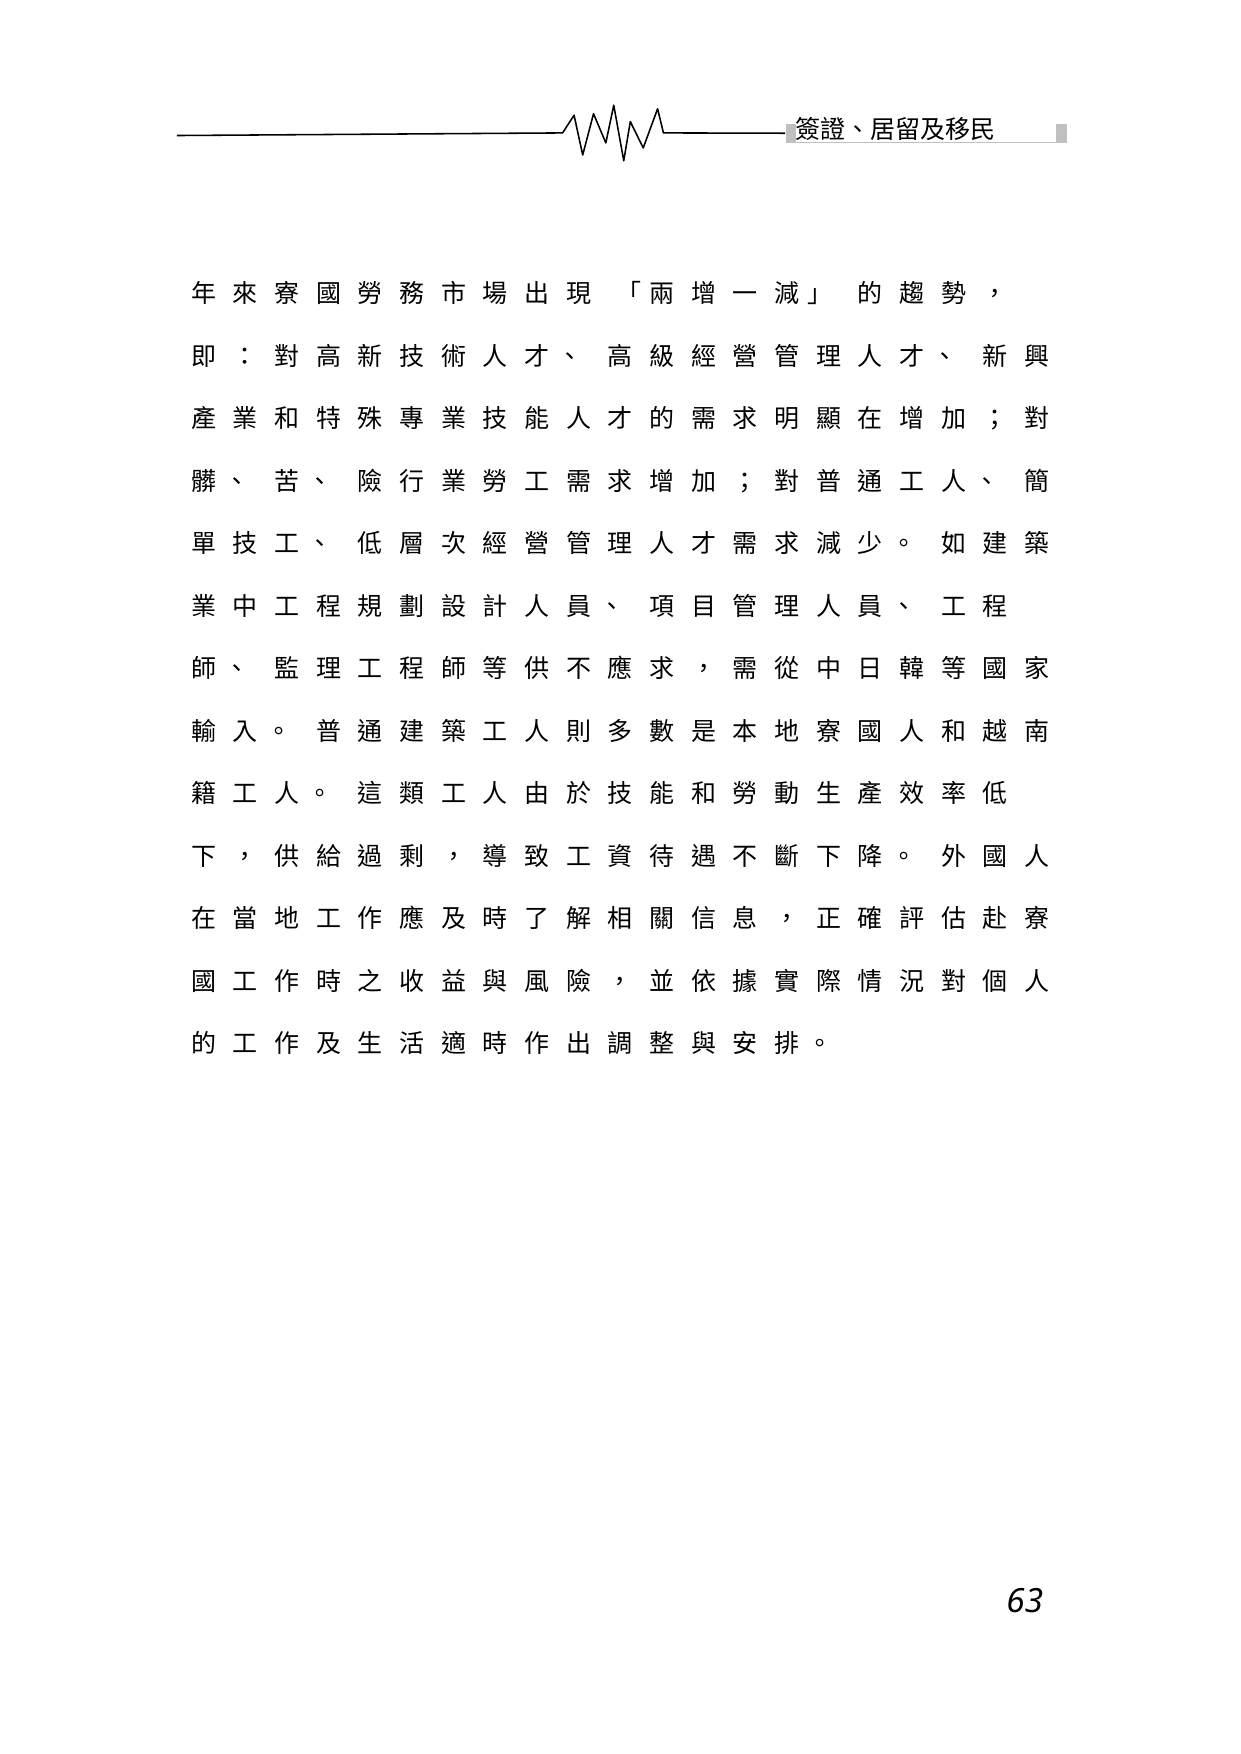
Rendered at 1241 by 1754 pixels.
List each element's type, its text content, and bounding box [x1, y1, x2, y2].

text 年來寮國勞務市場出現「兩增一減」的趨勢，即：對高新技術人才、高級經營管理人才、新興產業和特殊專業技能人才的需求明顯在增加；對髒、苦、險行業勞工需求增加；對普通工人、簡單技工、低層次經營管理人才需求減少。如建築業中工程規劃設計人員、項目管理人員、工程師、監理工程師等供不應求，需從中日韓等國家輸入。普通建築工人則多數是本地寮國人和越南籍工人。這類工人由於技能和勞動生產效率低下，供給過剩，導致工資待遇不斷下降。外國人在當地工作應及時了解相關信息，正確評估赴寮國工作時之收益與風險，並依據實際情況對個人的工作及生活適時作出調整與安排。 [183, 250, 1058, 1063]
